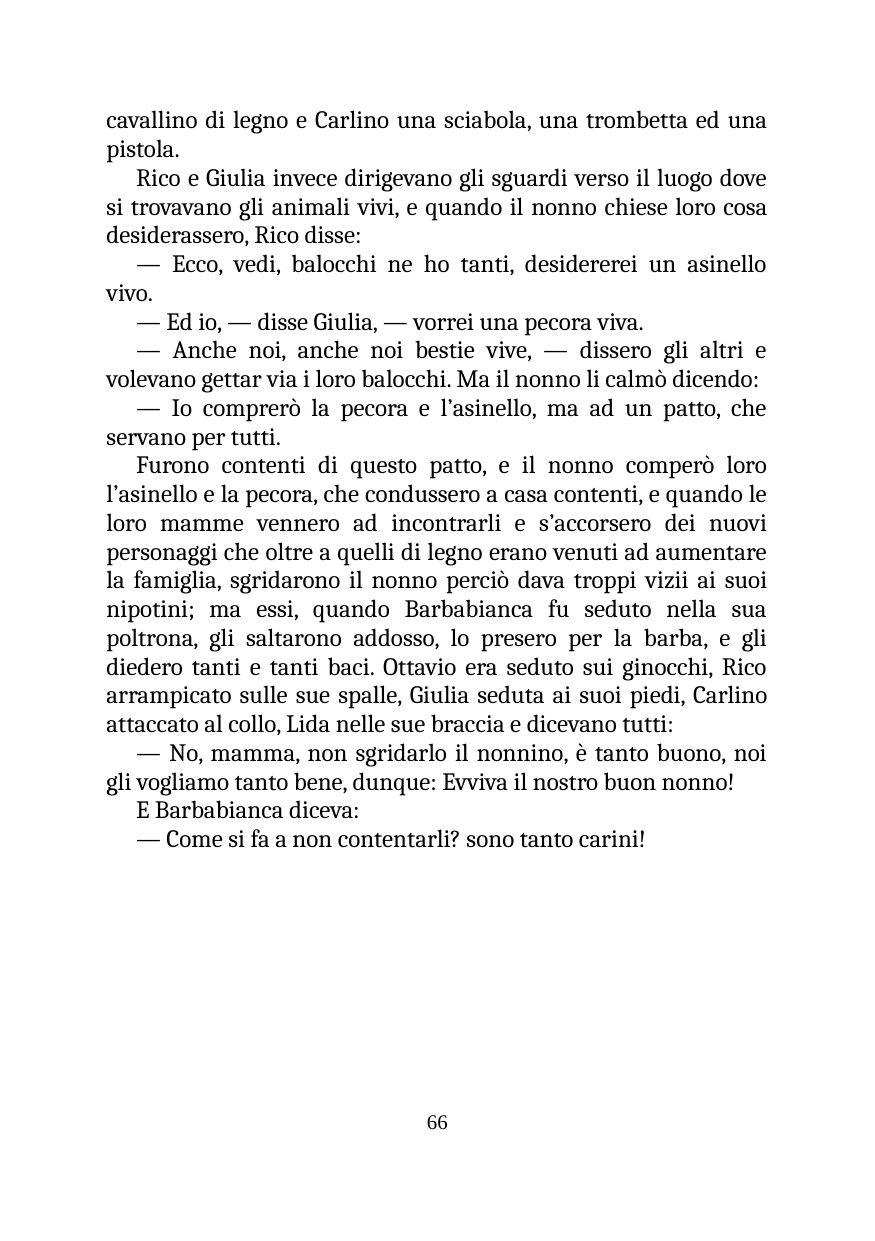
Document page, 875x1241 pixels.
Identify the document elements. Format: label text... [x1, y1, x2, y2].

text — Io comprerò la pecora e l’asinello, ma ad un patto, che servano per tutti. [106, 394, 768, 451]
text — Ecco, vedi, balocchi ne ho tanti, desidererei un asinello vivo. [106, 250, 768, 307]
text E Barbabianca diceva: [106, 796, 768, 825]
text — Ed io, — disse Giulia, — vorrei una pecora viva. [106, 307, 768, 336]
text — No, mamma, non sgridarlo il nonnino, è tanto buono, noi gli vogliamo tanto bene, dunque: Evviva il nostro buon nonno! [106, 739, 768, 796]
text Rico e Giulia invece dirigevano gli sguardi verso il luogo dove si trovavano gli animali vivi, e quando il nonno chiese loro cosa desiderassero, Rico disse: [106, 164, 768, 250]
text cavallino di legno e Carlino una sciabola, una trombetta ed una pistola. [106, 106, 768, 164]
text Furono contenti di questo patto, e il nonno comperò loro l’asinello e la pecora, che condussero a casa contenti, e quando le loro mamme vennero ad incontrarli e s’accorsero dei nuovi personaggi che oltre a quelli di legno erano venuti ad aumentare la famiglia, sgridarono il nonno perciò dava troppi vizii ai suoi nipotini; ma essi, quando Barbabianca fu seduto nella sua poltrona, gli saltarono addosso, lo presero per la barba, e gli diedero tanti e tanti baci. Ottavio era seduto sui ginocchi, Rico arrampicato sulle sue spalle, Giulia seduta ai suoi piedi, Carlino attaccato al collo, Lida nelle sue braccia e dicevano tutti: [106, 451, 768, 739]
text — Anche noi, anche noi bestie vive, — dissero gli altri e volevano gettar via i loro balocchi. Ma il nonno li calmò dicendo: [106, 336, 768, 394]
text — Come si fa a non contentarli? sono tanto carini! [106, 825, 768, 854]
